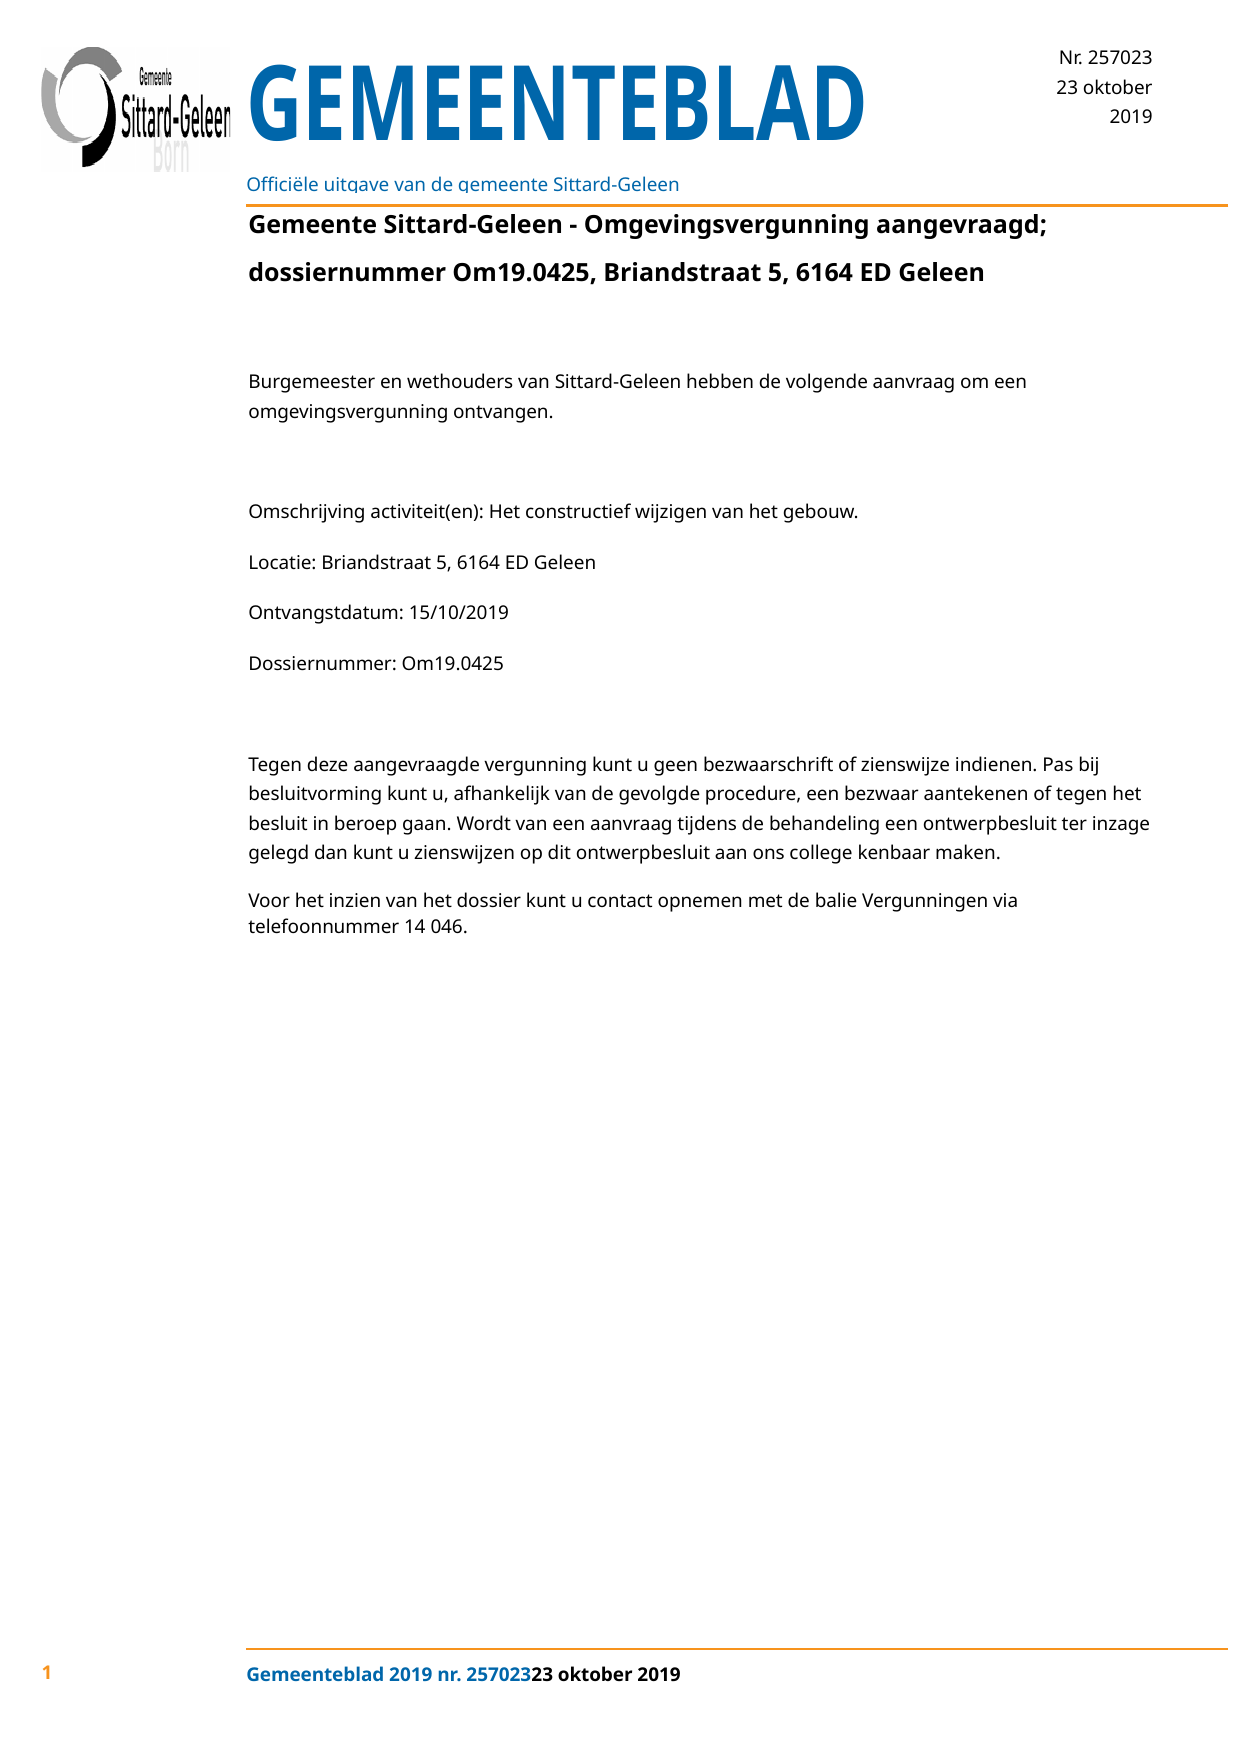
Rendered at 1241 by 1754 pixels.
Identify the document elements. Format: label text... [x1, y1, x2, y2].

text Burgemeester en wethouders van Sittard-Geleen hebben de volgende aanvraag om een omgevingsvergunning ontvangen. [248, 368, 1152, 424]
text Dossiernummer: Om19.0425 [248, 650, 1152, 676]
text Locatie: Briandstraat 5, 6164 ED Geleen [248, 549, 1152, 575]
text Omschrijving activiteit(en): Het constructief wijzigen van het gebouw. [248, 499, 1152, 524]
text Ontvangstdatum: 15/10/2019 [248, 599, 1152, 625]
picture [41, 47, 231, 172]
text Voor het inzien van het dossier kunt u contact opnemen met de balie Vergunningen via telefoonnummer 14 046. [248, 887, 1152, 939]
text Tegen deze aangevraagde vergunning kunt u geen bezwaarschrift of zienswijze indienen. Pas bij besluitvorming kunt u, afhankelijk van de gevolgde procedure, een bezwaar aantekenen of tegen het besluit in beroep gaan. Wordt van een aanvraag tijdens de behandeling een ontwerpbesluit ter inzage gelegd dan kunt u zienswijzen op dit ontwerpbesluit aan ons college kenbaar maken. [248, 751, 1152, 865]
text Gemeente Sittard-Geleen - Omgevingsvergunning aangevraagd; dossiernummer Om19.0425, Briandstraat 5, 6164 ED Geleen [248, 207, 1152, 288]
